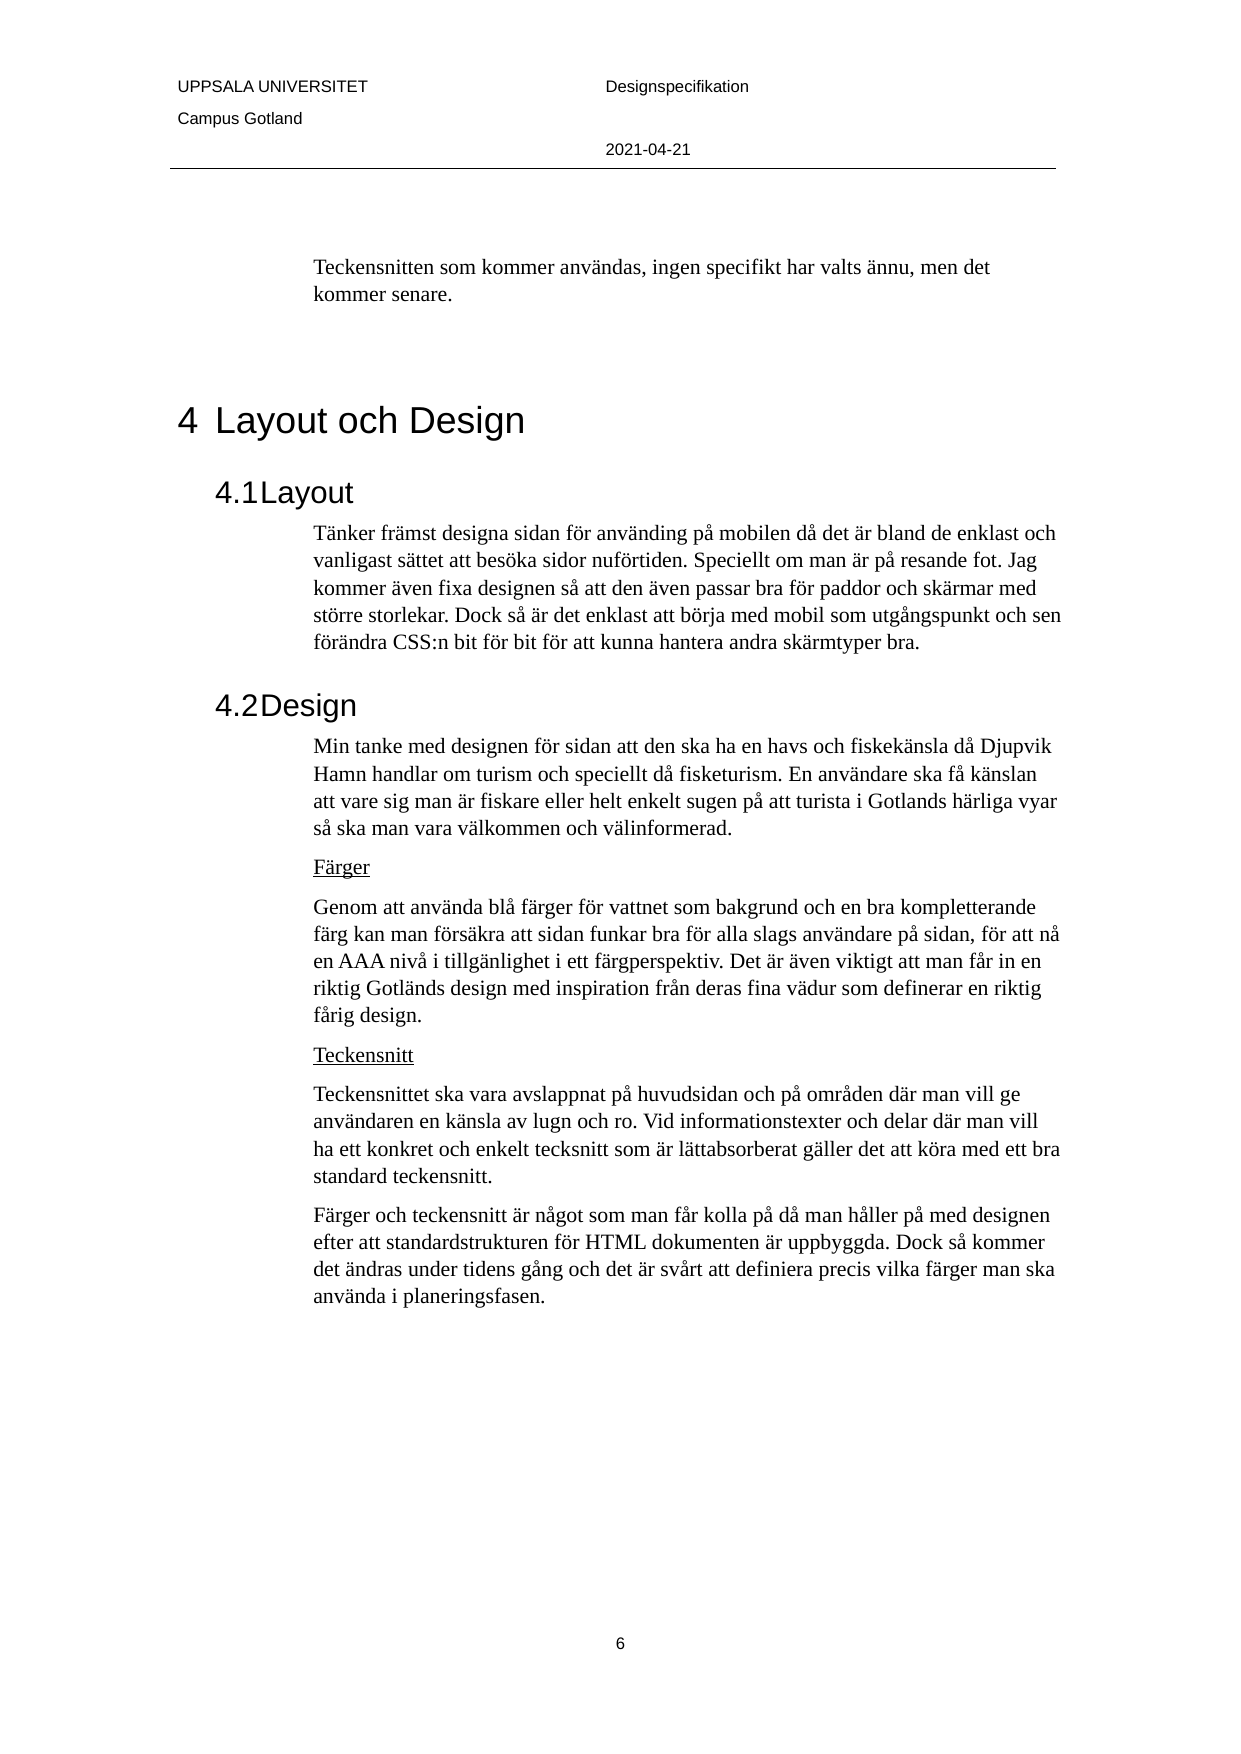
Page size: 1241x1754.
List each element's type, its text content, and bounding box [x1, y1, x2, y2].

text Teckensnitten som kommer användas, ingen specifikt har valts ännu, men det kommer senare. [313, 252, 1063, 306]
text Teckensnittet ska vara avslappnat på huvudsidan och på områden där man vill ge användaren en känsla av lugn och ro. Vid informationstexter och delar där man vill ha ett konkret och enkelt tecksnitt som är lättabsorberat gäller det att köra med ett bra standard teckensnitt. [313, 1079, 1063, 1188]
subtitle Layout [215, 474, 1063, 510]
text Teckensnitt [313, 1040, 1063, 1067]
text Färger [313, 852, 1063, 879]
text Tänker främst designa sidan för använding på mobilen då det är bland de enklast och vanligast sättet att besöka sidor nuförtiden. Speciellt om man är på resande fot. Jag kommer även fixa designen så att den även passar bra för paddor och skärmar med större storlekar. Dock så är det enklast att börja med mobil som utgångspunkt och sen förändra CSS:n bit för bit för att kunna hantera andra skärmtyper bra. [313, 518, 1063, 654]
text Genom att använda blå färger för vattnet som bakgrund och en bra kompletterande färg kan man försäkra att sidan funkar bra för alla slags användare på sidan, för att nå en AAA nivå i tillgänlighet i ett färgperspektiv. Det är även viktigt att man får in en riktig Gotländs design med inspiration från deras fina vädur som definerar en riktig fårig design. [313, 892, 1063, 1027]
text Färger och teckensnitt är något som man får kolla på då man håller på med designen efter att standardstrukturen för HTML dokumenten är uppbyggda. Dock så kommer det ändras under tidens gång och det är svårt att definiera precis vilka färger man ska använda i planeringsfasen. [313, 1200, 1063, 1309]
text Min tanke med designen för sidan att den ska ha en havs och fiskekänsla då Djupvik Hamn handlar om turism och speciellt då fisketurism. En användare ska få känslan att vare sig man är fiskare eller helt enkelt sugen på att turista i Gotlands härliga vyar så ska man vara välkommen och välinformerad. [313, 732, 1063, 840]
subtitle Layout och Design [177, 398, 1063, 441]
subtitle Design [215, 687, 1063, 723]
